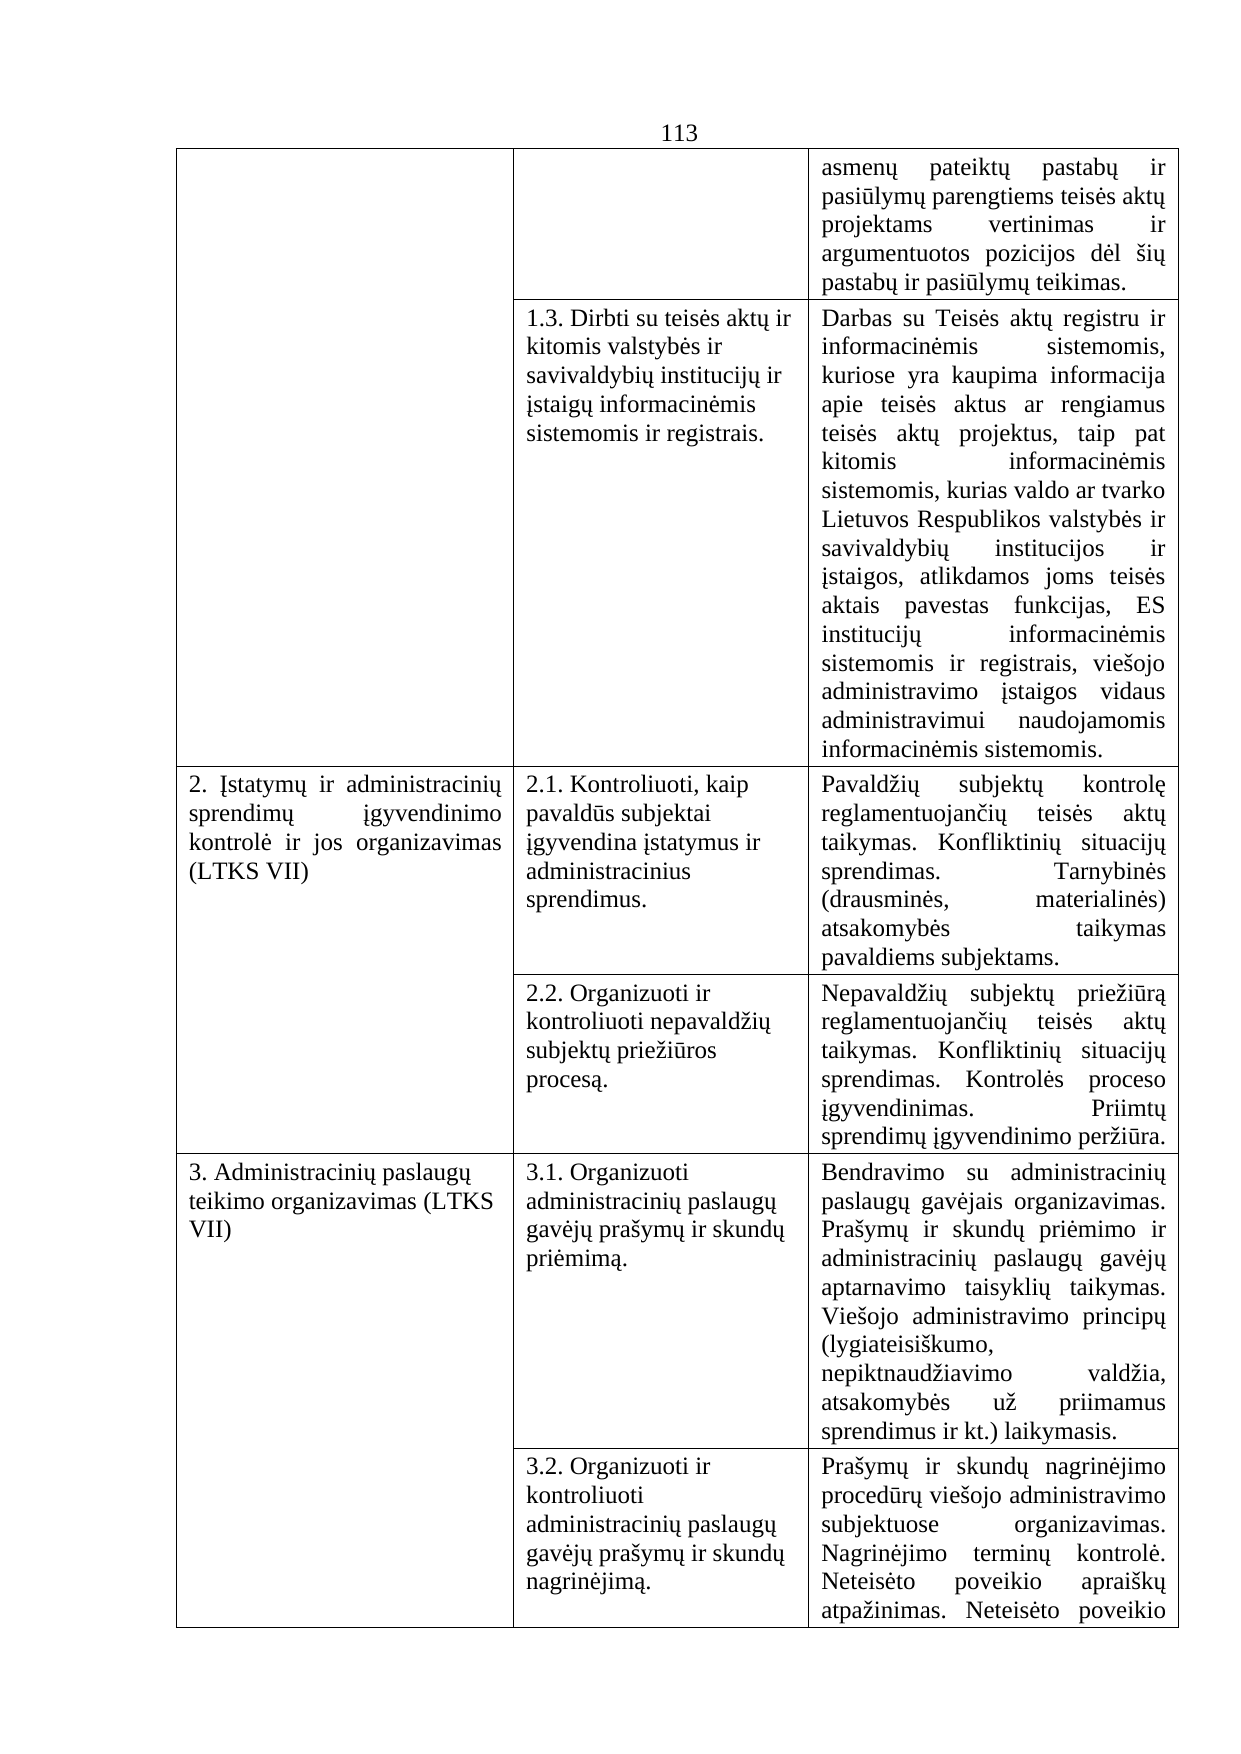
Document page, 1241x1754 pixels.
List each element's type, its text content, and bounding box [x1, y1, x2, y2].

table_cell 2.1. Kontroliuoti, kaip pavaldūs subjektai įgyvendina įstatymus ir administracinius sprendimus. [514, 767, 808, 974]
table_cell 2. Įstatymų ir administracinių sprendimų įgyvendinimo kontrolė ir jos organizavimas (LTKS VII) [177, 767, 513, 1153]
table_cell 2.2. Organizuoti ir kontroliuoti nepavaldžių subjektų priežiūros procesą. [514, 975, 808, 1153]
table_cell 1.3. Dirbti su teisės aktų ir kitomis valstybės ir savivaldybių institucijų ir įstaigų informacinėmis sistemomis ir registrais. [514, 300, 808, 766]
table_cell asmenų pateiktų pastabų ir pasiūlymų parengtiems teisės aktų projektams vertinimas ir argumentuotos pozicijos dėl šių pastabų ir pasiūlymų teikimas. [809, 149, 1178, 299]
table_cell 3. Administracinių paslaugų teikimo organizavimas (LTKS VII) [177, 1154, 513, 1627]
table_cell Bendravimo su administracinių paslaugų gavėjais organizavimas. Prašymų ir skundų priėmimo ir administracinių paslaugų gavėjų aptarnavimo taisyklių taikymas. Viešojo administravimo principų (lygiateisiškumo, nepiktnaudžiavimo valdžia, atsakomybės už priimamus sprendimus ir kt.) laikymasis. [809, 1154, 1178, 1447]
table_cell 3.2. Organizuoti ir kontroliuoti administracinių paslaugų gavėjų prašymų ir skundų nagrinėjimą. [514, 1449, 808, 1627]
table_cell Darbas su Teisės aktų registru ir informacinėmis sistemomis, kuriose yra kaupima informacija apie teisės aktus ar rengiamus teisės aktų projektus, taip pat kitomis informacinėmis sistemomis, kurias valdo ar tvarko Lietuvos Respublikos valstybės ir savivaldybių institucijos ir įstaigos, atlikdamos joms teisės aktais pavestas funkcijas, ES institucijų informacinėmis sistemomis ir registrais, viešojo administravimo įstaigos vidaus administravimui naudojamomis informacinėmis sistemomis. [809, 300, 1178, 766]
table_cell [514, 149, 808, 299]
table_cell Pavaldžių subjektų kontrolę reglamentuojančių teisės aktų taikymas. Konfliktinių situacijų sprendimas. Tarnybinės (drausminės, materialinės) atsakomybės taikymas pavaldiems subjektams. [809, 767, 1178, 974]
table_cell 3.1. Organizuoti administracinių paslaugų gavėjų prašymų ir skundų priėmimą. [514, 1154, 808, 1447]
table_cell [177, 149, 513, 766]
table_cell Prašymų ir skundų nagrinėjimo procedūrų viešojo administravimo subjektuose organizavimas. Nagrinėjimo terminų kontrolė. Neteisėto poveikio apraiškų atpažinimas. Neteisėto poveikio [809, 1449, 1178, 1627]
table_cell Nepavaldžių subjektų priežiūrą reglamentuojančių teisės aktų taikymas. Konfliktinių situacijų sprendimas. Kontrolės proceso įgyvendinimas. Priimtų sprendimų įgyvendinimo peržiūra. [809, 975, 1178, 1153]
